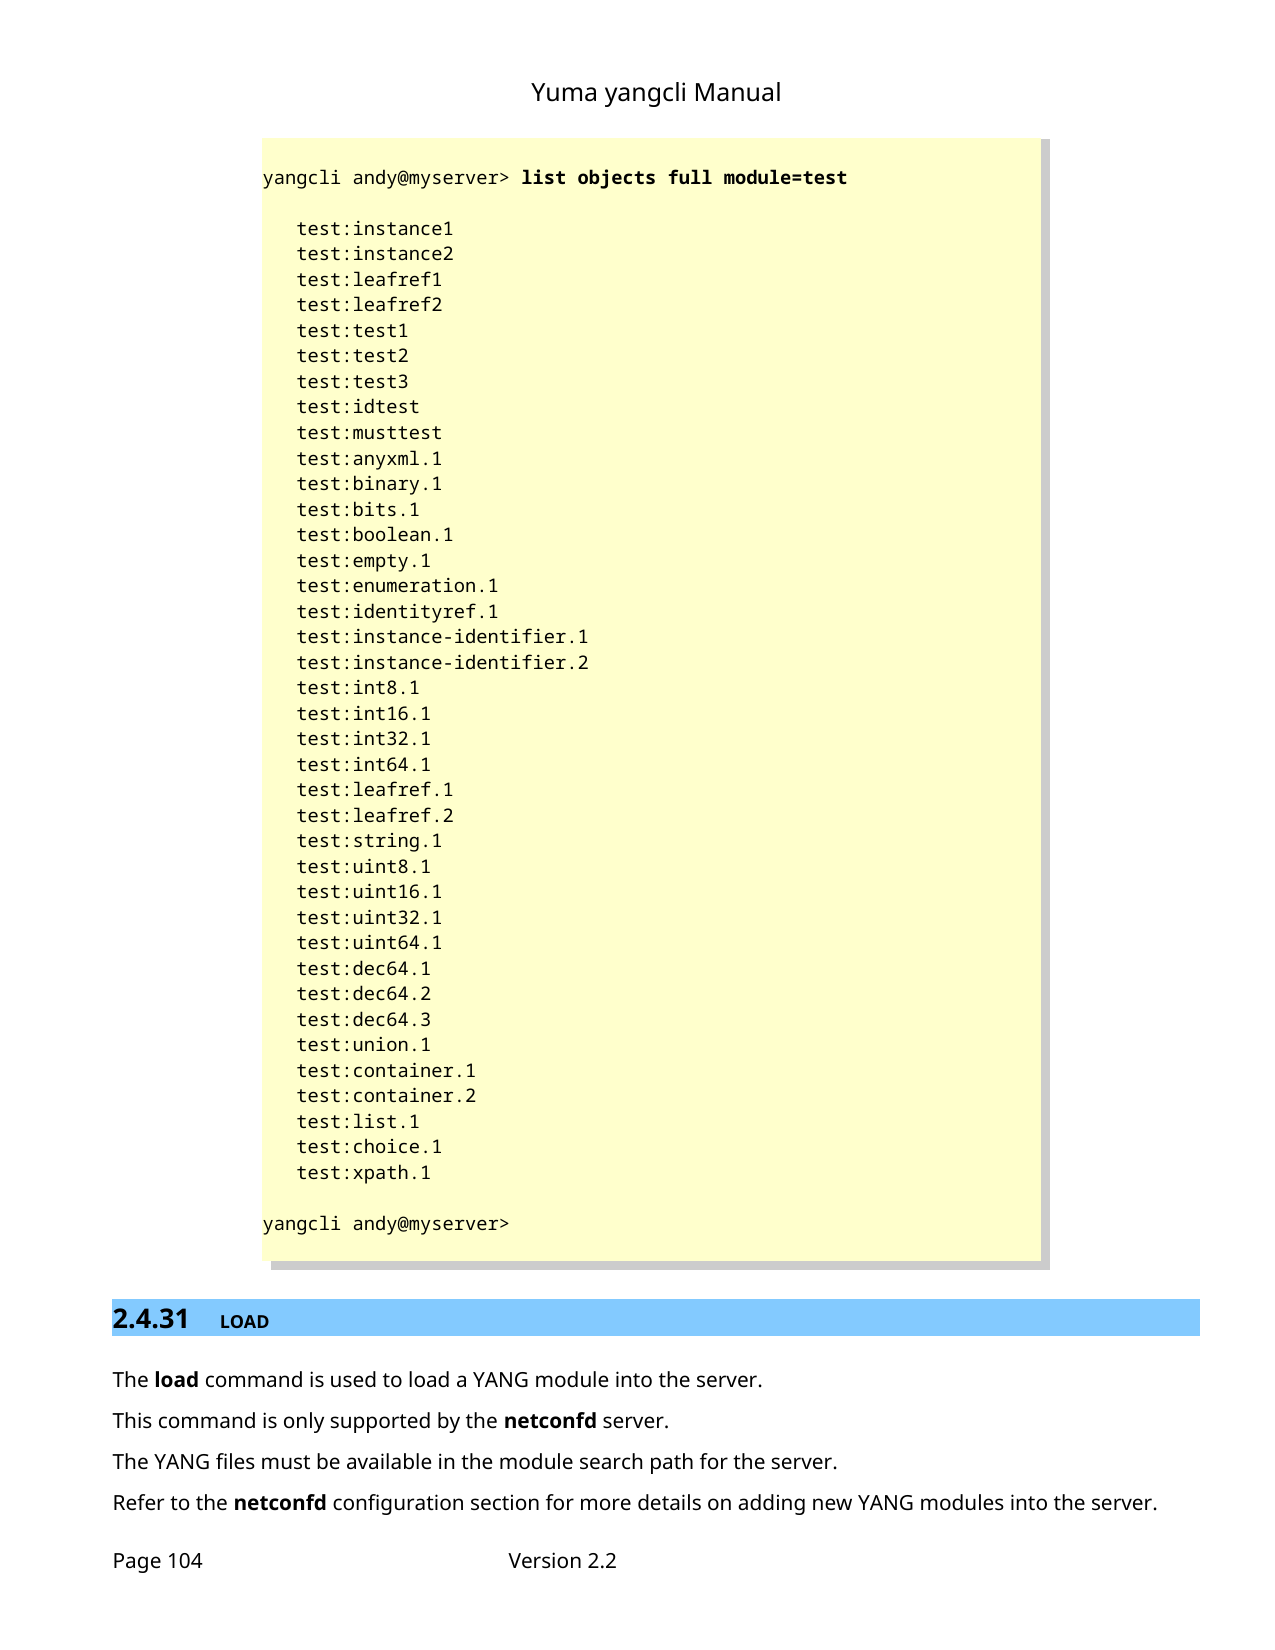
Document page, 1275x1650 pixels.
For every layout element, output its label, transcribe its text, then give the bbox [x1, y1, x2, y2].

text test:int8.1 [262, 674, 1041, 700]
text test:dec64.1 [262, 955, 1041, 981]
text test:int64.1 [262, 751, 1041, 777]
text test:union.1 [262, 1032, 1041, 1057]
text test:test3 [262, 368, 1041, 394]
text test:choice.1 [262, 1134, 1041, 1159]
text test:instance-identifier.2 [262, 649, 1041, 674]
text The YANG files must be available in the module search path for the server. [112, 1447, 1200, 1476]
text Refer to the netconfd configuration section for more details on adding new YANG modules into the server. [112, 1488, 1200, 1517]
text test:uint8.1 [262, 853, 1041, 879]
text test:boolean.1 [262, 521, 1041, 547]
subtitle load [112, 1299, 1200, 1336]
text test:instance2 [262, 241, 1041, 266]
text test:test1 [262, 317, 1041, 343]
text test:test2 [262, 343, 1041, 368]
text test:instance-identifier.1 [262, 623, 1041, 649]
text test:bits.1 [262, 496, 1041, 521]
text test:int16.1 [262, 700, 1041, 726]
text test:dec64.2 [262, 981, 1041, 1006]
text test:xpath.1 [262, 1159, 1041, 1185]
text This command is only supported by the netconfd server. [112, 1407, 1200, 1435]
text test:uint32.1 [262, 904, 1041, 930]
text test:container.1 [262, 1057, 1041, 1083]
text test:leafref.2 [262, 802, 1041, 828]
text test:enumeration.1 [262, 572, 1041, 598]
text test:dec64.3 [262, 1006, 1041, 1032]
text test:empty.1 [262, 547, 1041, 572]
text test:musttest [262, 419, 1041, 445]
text test:binary.1 [262, 470, 1041, 496]
text test:leafref.1 [262, 777, 1041, 802]
text test:uint64.1 [262, 930, 1041, 955]
text test:identityref.1 [262, 598, 1041, 623]
text test:leafref1 [262, 266, 1041, 292]
text test:leafref2 [262, 292, 1041, 317]
text test:list.1 [262, 1108, 1041, 1134]
text test:idtest [262, 394, 1041, 419]
text test:int32.1 [262, 726, 1041, 751]
text yangcli andy@myserver> [262, 1210, 1041, 1236]
text The load command is used to load a YANG module into the server. [112, 1366, 1200, 1394]
text test:string.1 [262, 828, 1041, 853]
text yangcli andy@myserver> list objects full module=test [262, 138, 1041, 189]
text test:container.2 [262, 1083, 1041, 1108]
text test:uint16.1 [262, 879, 1041, 904]
text test:instance1 [262, 215, 1041, 241]
text test:anyxml.1 [262, 445, 1041, 470]
